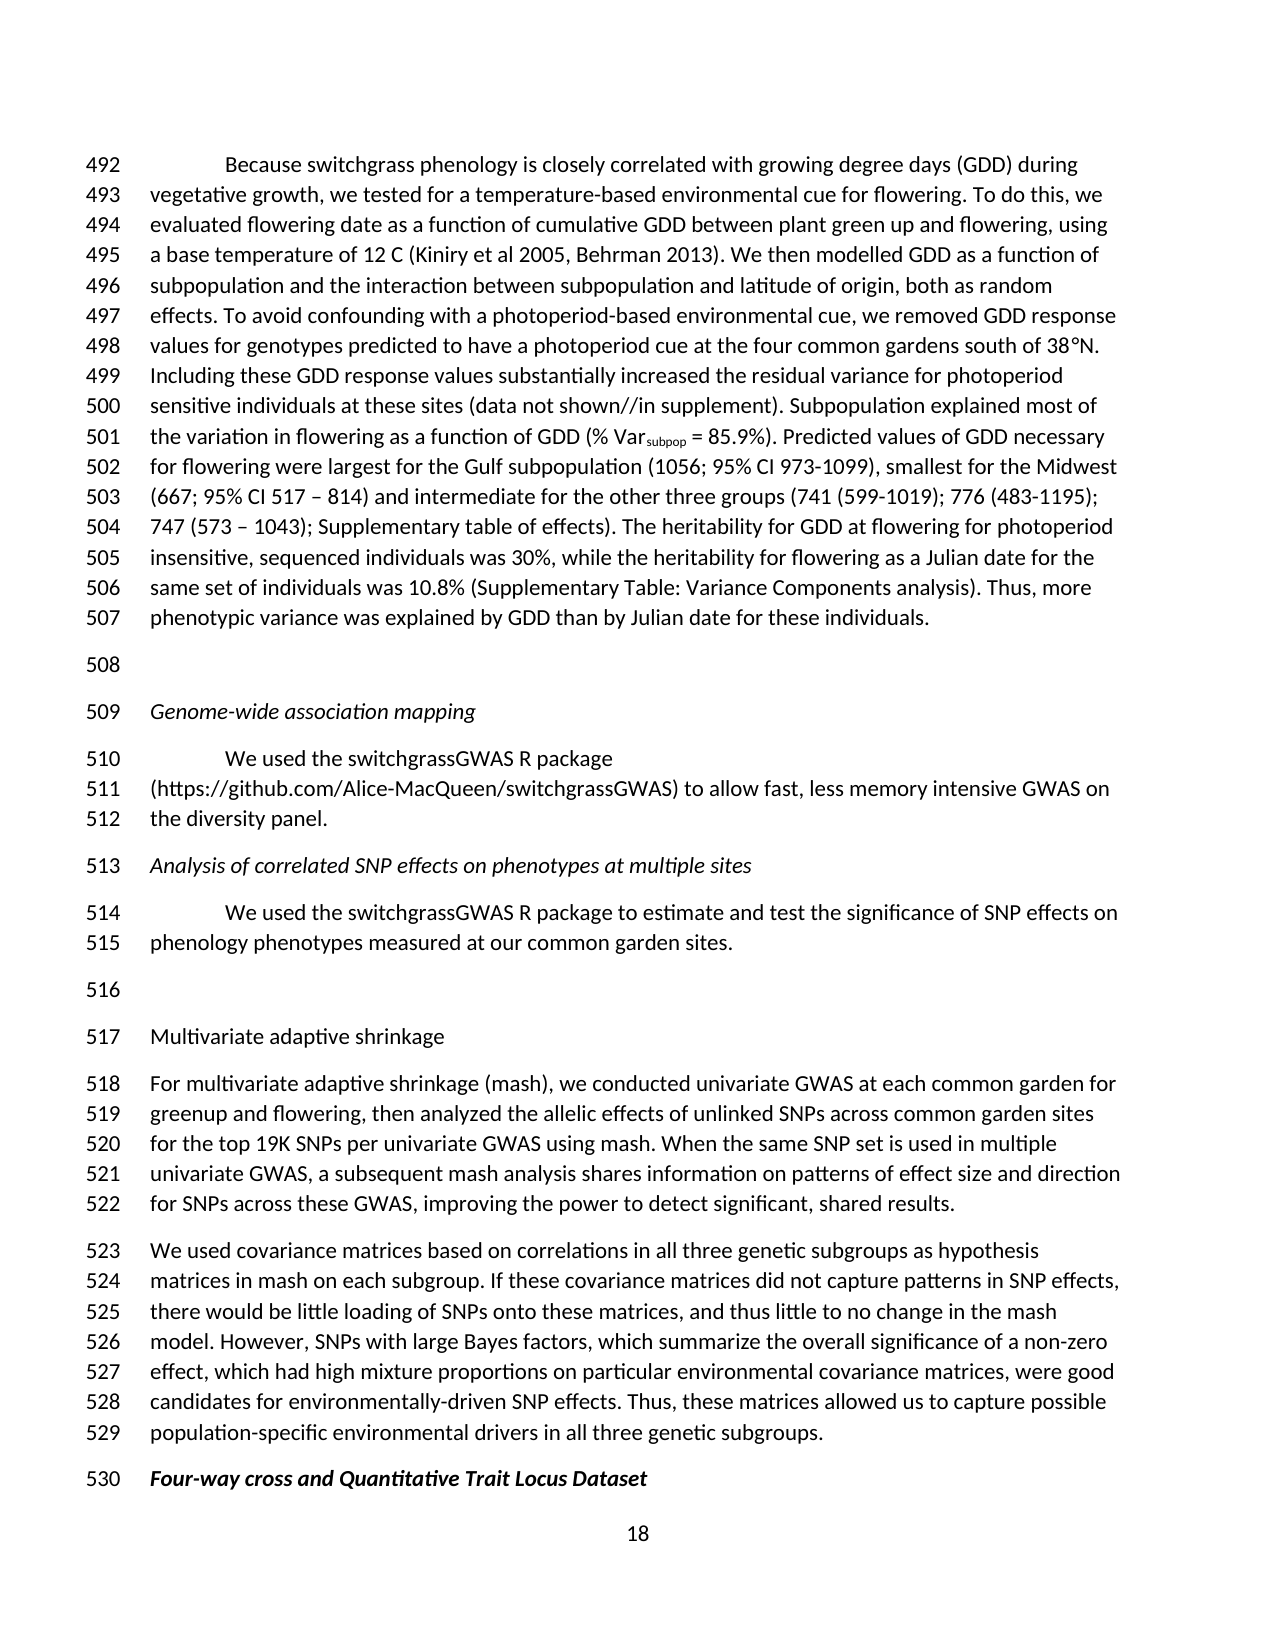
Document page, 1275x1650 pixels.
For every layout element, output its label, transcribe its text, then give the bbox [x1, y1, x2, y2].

text Analysis of correlated SNP effects on phenotypes at multiple sites [150, 851, 1125, 879]
text For multivariate adaptive shrinkage (mash), we conducted univariate GWAS at each common garden for greenup and flowering, then analyzed the allelic effects of unlinked SNPs across common garden sites for the top 19K SNPs per univariate GWAS using mash. When the same SNP set is used in multiple univariate GWAS, a subsequent mash analysis shares information on patterns of effect size and direction for SNPs across these GWAS, improving the power to detect significant, shared results. [150, 1069, 1125, 1218]
text Genome-wide association mapping [150, 697, 1125, 725]
text We used the switchgrassGWAS R package (https://github.com/Alice-MacQueen/switchgrassGWAS) to allow fast, less memory intensive GWAS on the diversity panel. [150, 744, 1125, 832]
text Multivariate adaptive shrinkage [150, 1022, 1125, 1050]
text We used covariance matrices based on correlations in all three genetic subgroups as hypothesis matrices in mash on each subgroup. If these covariance matrices did not capture patterns in SNP effects, there would be little loading of SNPs onto these matrices, and thus little to no change in the mash model. However, SNPs with large Bayes factors, which summarize the overall significance of a non-zero effect, which had high mixture proportions on particular environmental covariance matrices, were good candidates for environmentally-driven SNP effects. Thus, these matrices allowed us to capture possible population-specific environmental drivers in all three genetic subgroups. [150, 1236, 1125, 1446]
text We used the switchgrassGWAS R package to estimate and test the significance of SNP effects on phenology phenotypes measured at our common garden sites. [150, 898, 1125, 956]
text Four-way cross and Quantitative Trait Locus Dataset [150, 1464, 1125, 1493]
text Because switchgrass phenology is closely correlated with growing degree days (GDD) during vegetative growth, we tested for a temperature-based environmental cue for flowering. To do this, we evaluated flowering date as a function of cumulative GDD between plant green up and flowering, using a base temperature of 12 C (Kiniry et al 2005, Behrman 2013). We then modelled GDD as a function of subpopulation and the interaction between subpopulation and latitude of origin, both as random effects. To avoid confounding with a photoperiod-based environmental cue, we removed GDD response values for genotypes predicted to have a photoperiod cue at the four common gardens south of 38°N. Including these GDD response values substantially increased the residual variance for photoperiod sensitive individuals at these sites (data not shown//in supplement). Subpopulation explained most of the variation in flowering as a function of GDD (% Varsubpop = 85.9%). Predicted values of GDD necessary for flowering were largest for the Gulf subpopulation (1056; 95% CI 973-1099), smallest for the Midwest (667; 95% CI 517 – 814) and intermediate for the other three groups (741 (599-1019); 776 (483-1195); 747 (573 – 1043); Supplementary table of effects). The heritability for GDD at flowering for photoperiod insensitive, sequenced individuals was 30%, while the heritability for flowering as a Julian date for the same set of individuals was 10.8% (Supplementary Table: Variance Components analysis). Thus, more phenotypic variance was explained by GDD than by Julian date for these individuals. [150, 150, 1125, 631]
